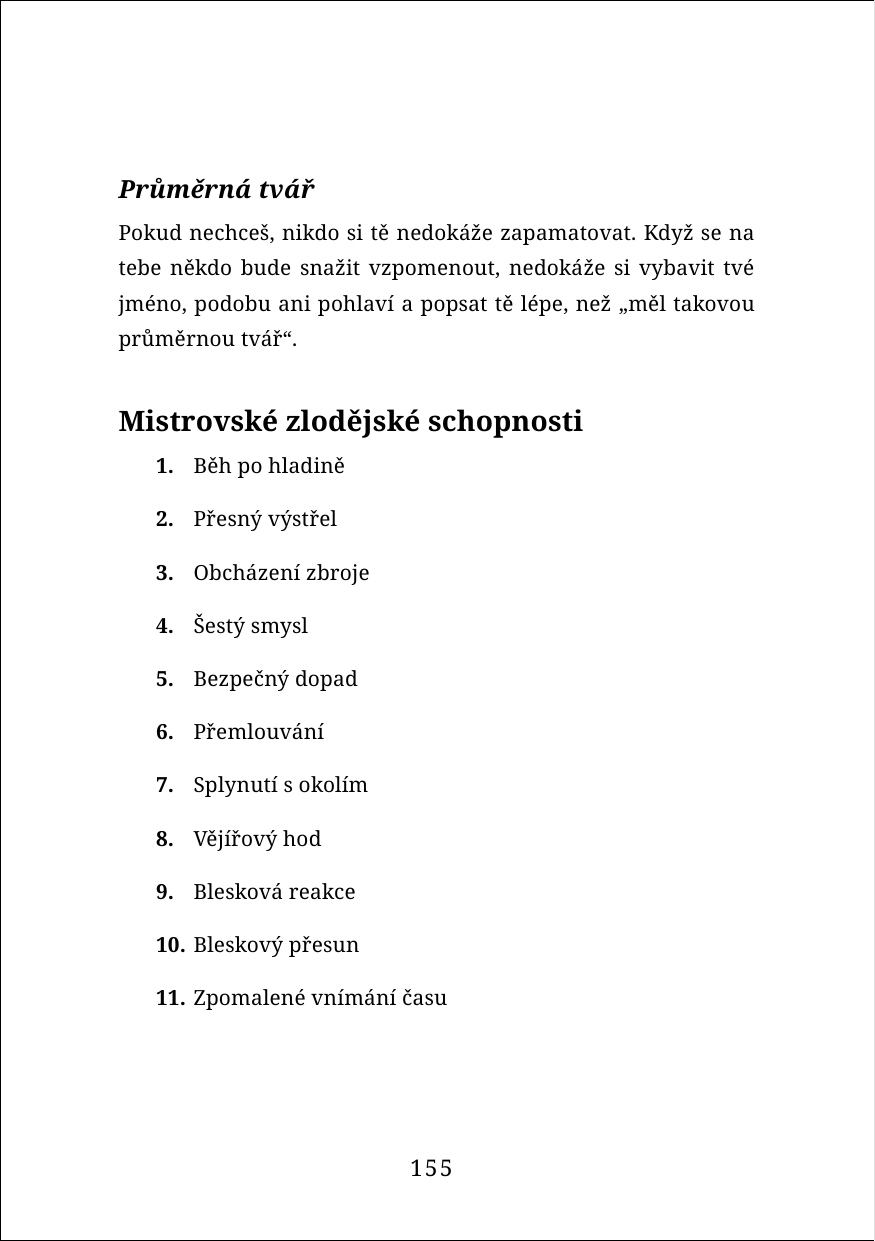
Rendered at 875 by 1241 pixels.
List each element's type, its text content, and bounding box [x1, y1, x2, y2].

subtitle Mistrovské zlodějské schopnosti [118, 401, 756, 439]
text Pokud nechceš, nikdo si tě nedokáže zapamatovat. Když se na tebe někdo bude snažit vzpomenout, nedokáže si vybavit tvé jméno, podobu ani pohlaví a popsat tě lépe, než „měl takovou průměrnou tvář“. [118, 218, 756, 353]
subtitle Průměrná tvář [118, 172, 756, 206]
list Vějířový hod [156, 824, 756, 852]
list Blesková reakce [156, 877, 756, 905]
list Bezpečný dopad [156, 664, 756, 692]
list Šestý smysl [156, 611, 756, 639]
list Obcházení zbroje [156, 558, 756, 586]
list Běh po hladině [156, 451, 756, 479]
list Zpomalené vnímání času [156, 983, 756, 1012]
list Přemlouvání [156, 717, 756, 746]
list Přesný výstřel [156, 504, 756, 533]
list Bleskový přesun [156, 930, 756, 959]
list Splynutí s okolím [156, 771, 756, 799]
